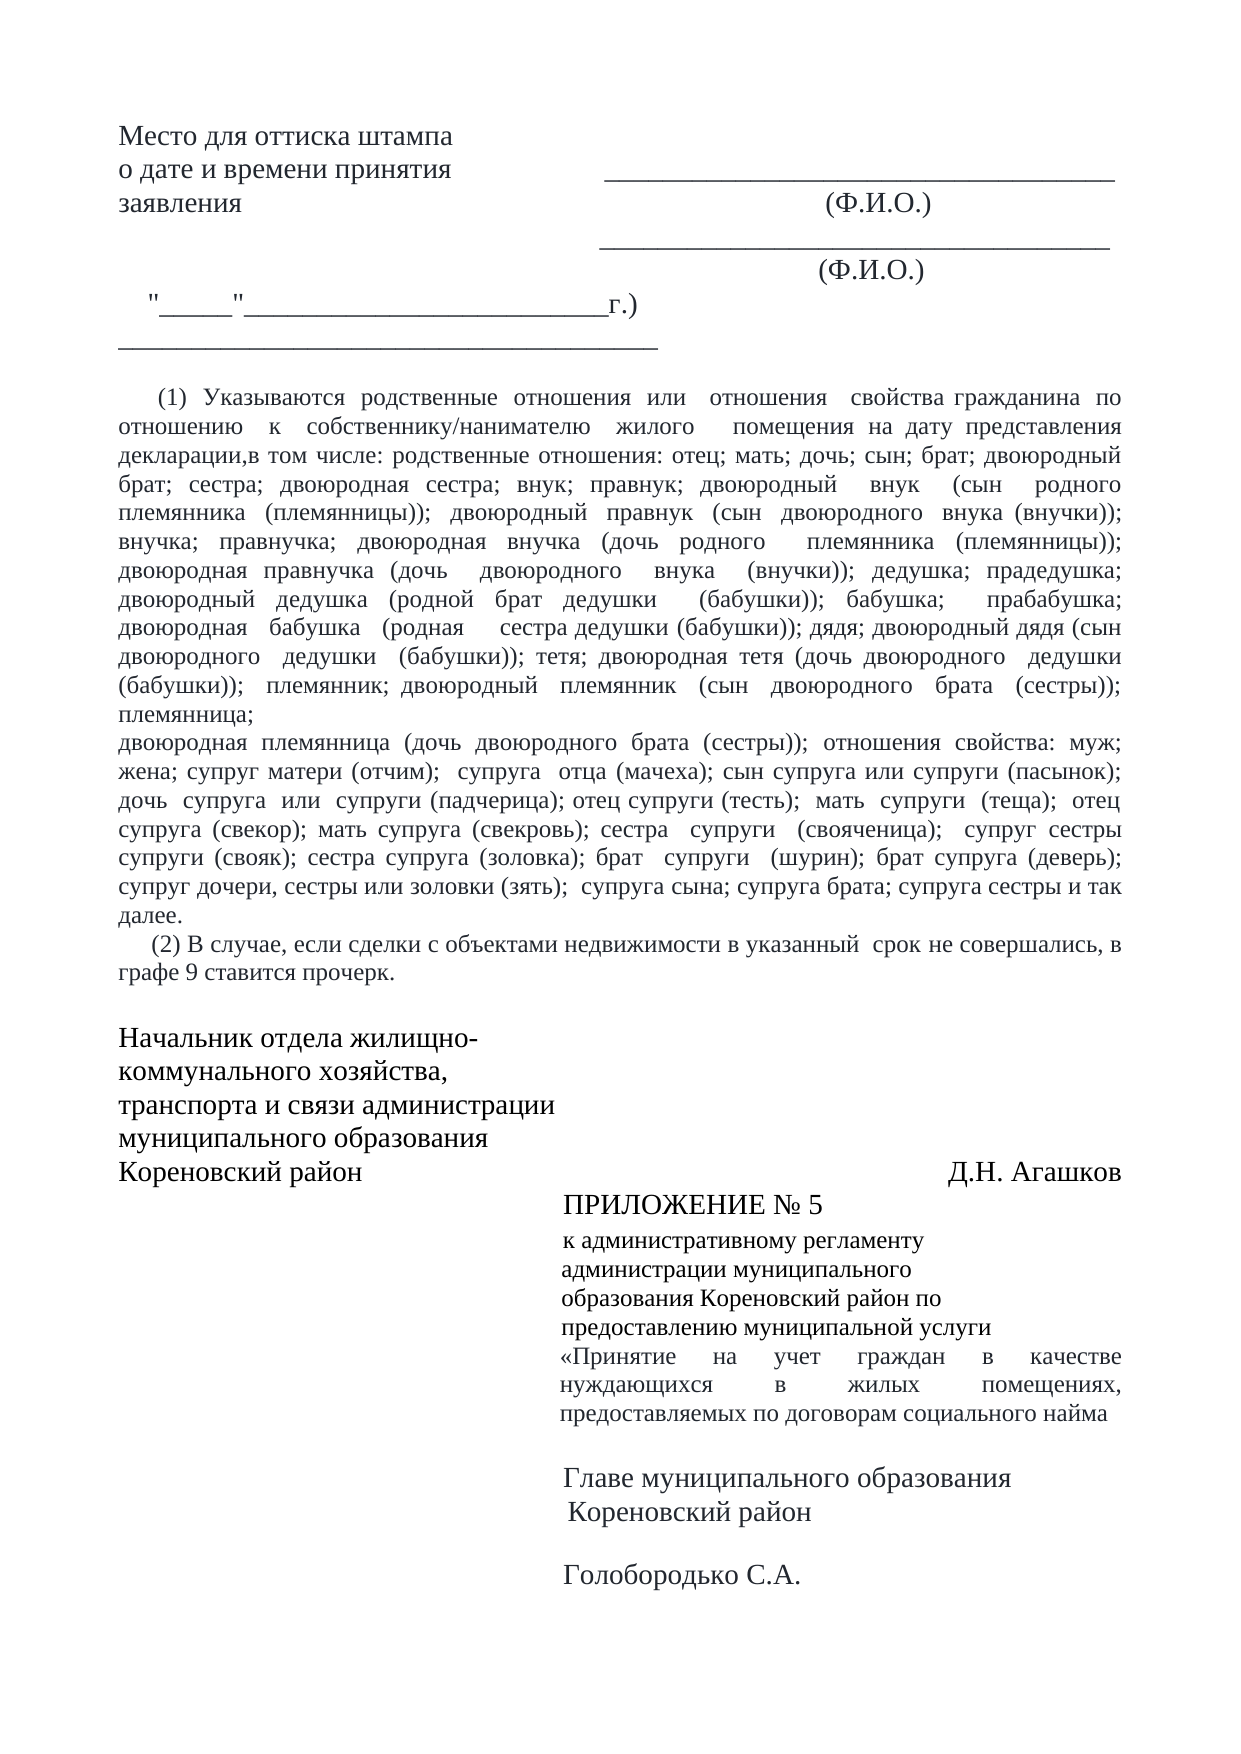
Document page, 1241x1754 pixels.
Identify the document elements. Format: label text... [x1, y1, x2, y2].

text "_____"_________________________г.) [118, 286, 1122, 319]
text _____________________________________ [118, 319, 1122, 353]
text (2) В случае, если сделки с объектами недвижимости в указанный срок не совершались, в графе 9 ставится прочерк. [118, 929, 1122, 986]
text ___________________________________ [118, 219, 1122, 252]
text (Ф.И.О.) [118, 252, 1122, 286]
text транспорта и связи администрации [118, 1087, 1122, 1120]
text предоставлению муниципальной услуги [493, 1312, 1122, 1341]
text ПРИЛОЖЕНИЕ № 5 [118, 1187, 1122, 1221]
text Место для оттиска штампа [118, 118, 1122, 152]
text «Принятие на учет граждан в качестве нуждающихся в жилых помещениях, предоставляемых по договорам социального найма [559, 1341, 1122, 1427]
text двоюродная племянница (дочь двоюродного брата (сестры)); отношения свойства: муж; жена; супруг матери (отчим); супруга отца (мачеха); сын супруга или супруги (пасынок); дочь супруга или супруги (падчерица); отец супруги (тесть); мать супруги (теща); отец супруга (свекор); мать супруга (свекровь); сестра супруги (свояченица); супруг сестры супруги (свояк); сестра супруга (золовка); брат супруги (шурин); брат супруга (деверь); супруг дочери, сестры или золовки (зять); супруга сына; супруга брата; супруга сестры и так далее. [118, 727, 1122, 929]
text муниципального образования [118, 1120, 1122, 1154]
text образования Кореновский район по [493, 1283, 1122, 1312]
text (1) Указываются родственные отношения или отношения свойства гражданина по отношению к собственнику/нанимателю жилого помещения на дату представления декларации,в том числе: родственные отношения: отец; мать; дочь; сын; брат; двоюродный брат; сестра; двоюродная сестра; внук; правнук; двоюродный внук (сын родного племянника (племянницы)); двоюродный правнук (сын двоюродного внука (внучки)); внучка; правнучка; двоюродная внучка (дочь родного племянника (племянницы)); двоюродная правнучка (дочь двоюродного внука (внучки)); дедушка; прадедушка; двоюродный дедушка (родной брат дедушки (бабушки)); бабушка; прабабушка; двоюродная бабушка (родная сестра дедушки (бабушки)); дядя; двоюродный дядя (сын двоюродного дедушки (бабушки)); тетя; двоюродная тетя (дочь двоюродного дедушки (бабушки)); племянник; двоюродный племянник (сын двоюродного брата (сестры)); племянница; [118, 382, 1122, 727]
text к административному регламенту [118, 1221, 1122, 1254]
text заявления (Ф.И.О.) [118, 185, 1122, 219]
text коммунального хозяйства, [118, 1053, 1122, 1087]
text Голобородько С.А. [118, 1557, 1122, 1591]
text администрации муниципального [493, 1254, 1122, 1283]
text Главе муниципального образования Кореновский район [118, 1461, 1122, 1528]
text Кореновский район Д.Н. Агашков [118, 1154, 1122, 1187]
text Начальник отдела жилищно- [118, 1020, 1122, 1053]
text о дате и времени принятия ___________________________________ [118, 152, 1122, 185]
